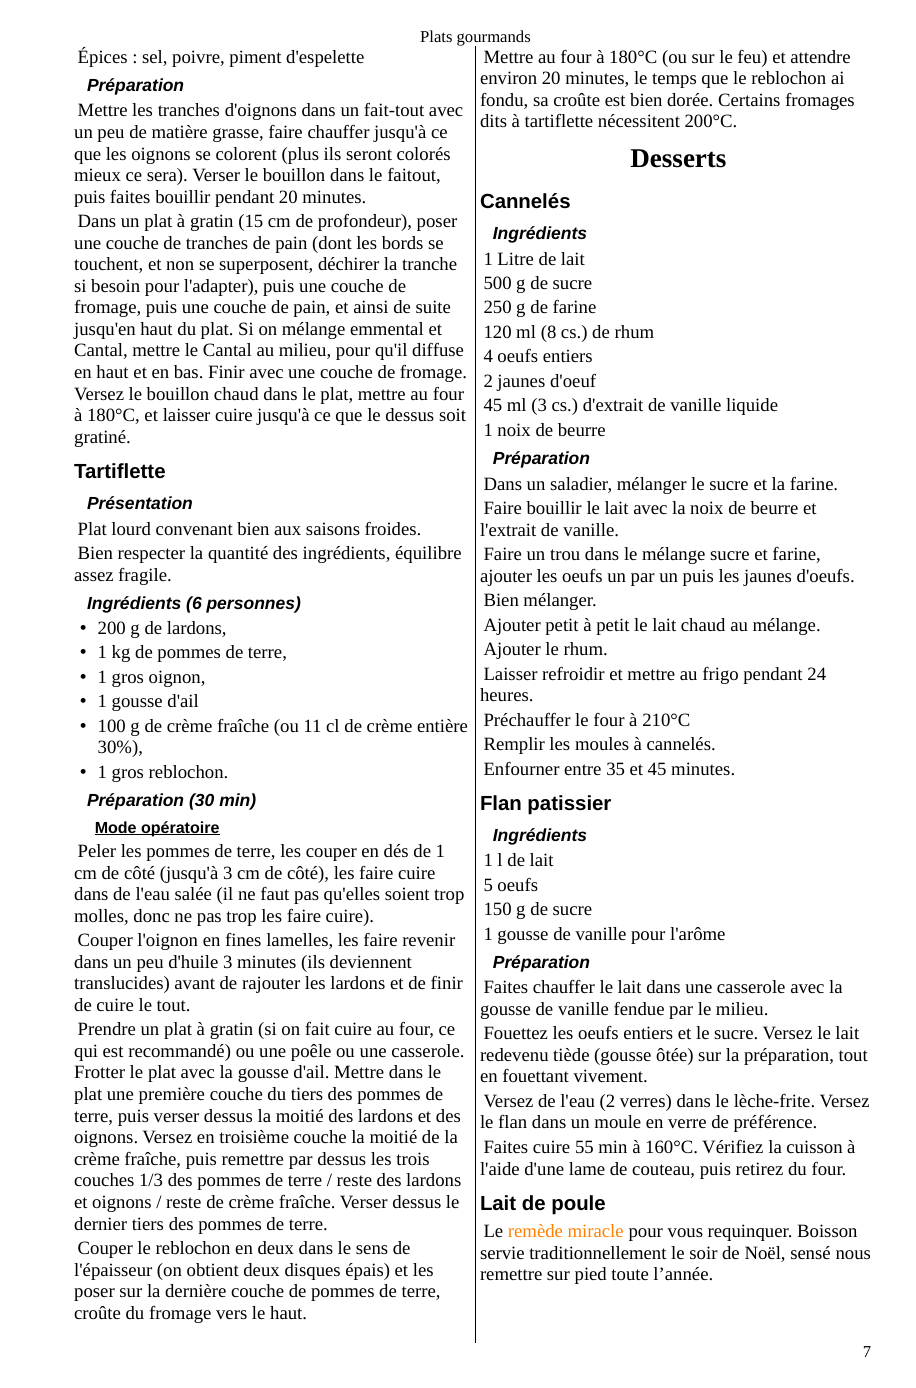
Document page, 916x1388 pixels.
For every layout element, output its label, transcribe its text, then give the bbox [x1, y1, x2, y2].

subtitle Ingrédients [493, 825, 877, 845]
text Remplir les moules à cannelés. [480, 733, 877, 754]
text 120 ml (8 cs.) de rhum [480, 321, 877, 342]
text 5 oeufs [480, 874, 877, 895]
list 100 g de crème fraîche (ou 11 cl de crème entière 30%), [80, 715, 471, 758]
subtitle Ingrédients [493, 223, 877, 243]
text Mettre les tranches d'oignons dans un fait-tout avec un peu de matière grasse, faire chauffer jusqu'à ce que les oignons se colorent (plus ils seront colorés mieux ce sera). Verser le bouillon dans le faitout, puis faites bouillir pendant 20 minutes. [74, 99, 471, 207]
text Fouettez les oeufs entiers et le sucre. Versez le lait redevenu tiède (gousse ôtée) sur la préparation, tout en fouettant vivement. [480, 1022, 877, 1087]
text Faire bouillir le lait avec la noix de beurre et l'extrait de vanille. [480, 497, 877, 540]
text Couper le reblochon en deux dans le sens de l'épaisseur (on obtient deux disques épais) et les poser sur la dernière couche de pommes de terre, croûte du fromage vers le haut. [74, 1237, 471, 1323]
text Prendre un plat à gratin (si on fait cuire au four, ce qui est recommandé) ou une poêle ou une casserole. Frotter le plat avec la gousse d'ail. Mettre dans le plat une première couche du tiers des pommes de terre, puis verser dessus la moitié des lardons et des oignons. Versez en troisième couche la moitié de la crème fraîche, puis remettre par dessus les trois couches 1/3 des pommes de terre / reste des lardons et oignons / reste de crème fraîche. Verser dessus le dernier tiers des pommes de terre. [74, 1018, 471, 1234]
subtitle Tartiflette [74, 459, 471, 482]
text 250 g de farine [480, 296, 877, 318]
list 1 gros oignon, [80, 666, 471, 687]
subtitle Préparation [493, 952, 877, 972]
list 1 gros reblochon. [80, 761, 471, 782]
text Bien mélanger. [480, 589, 877, 611]
text Ajouter petit à petit le lait chaud au mélange. [480, 613, 877, 635]
subtitle Préparation (30 min) [87, 790, 471, 810]
text Dans un plat à gratin (15 cm de profondeur), poser une couche de tranches de pain (dont les bords se touchent, et non se superposent, déchirer la tranche si besoin pour l'adapter), puis une couche de fromage, puis une couche de pain, et ainsi de suite jusqu'en haut du plat. Si on mélange emmental et Cantal, mettre le Cantal au milieu, pour qu'il diffuse en haut et en bas. Finir avec une couche de fromage. Versez le bouillon chaud dans le plat, mettre au four à 180°C, et laisser cuire jusqu'à ce que le dessus soit gratiné. [74, 210, 471, 447]
text Préchauffer le four à 210°C [480, 708, 877, 730]
text Bien respecter la quantité des ingrédients, équilibre assez fragile. [74, 542, 471, 585]
text 4 oeufs entiers [480, 345, 877, 367]
text 1 l de lait [480, 849, 877, 871]
text Faites chauffer le lait dans une casserole avec la gousse de vanille fendue par le milieu. [480, 976, 877, 1019]
text Plat lourd convenant bien aux saisons froides. [74, 517, 471, 539]
list 1 kg de pommes de terre, [80, 641, 471, 663]
subtitle Lait de poule [480, 1191, 877, 1214]
text 45 ml (3 cs.) d'extrait de vanille liquide [480, 394, 877, 416]
text 1 noix de beurre [480, 419, 877, 440]
text Peler les pommes de terre, les couper en dés de 1 cm de côté (jusqu'à 3 cm de côté), les faire cuire dans de l'eau salée (il ne faut pas qu'elles soient trop molles, donc ne pas trop les faire cuire). [74, 840, 471, 926]
text Laisser refroidir et mettre au frigo pendant 24 heures. [480, 662, 877, 706]
text 150 g de sucre [480, 898, 877, 920]
text Enfourner entre 35 et 45 minutes. [480, 757, 877, 779]
text Ajouter le rhum. [480, 638, 877, 659]
text Versez de l'eau (2 verres) dans le lèche-frite. Versez le flan dans un moule en verre de préférence. [480, 1090, 877, 1133]
text 500 g de sucre [480, 272, 877, 293]
text Faites cuire 55 min à 160°C. Vérifiez la cuisson à l'aide d'une lame de couteau, puis retirez du four. [480, 1136, 877, 1179]
subtitle Ingrédients (6 personnes) [87, 593, 471, 613]
list 200 g de lardons, [80, 617, 471, 638]
text Épices : sel, poivre, piment d'espelette [74, 46, 471, 67]
list 1 gousse d'ail [80, 690, 471, 712]
subtitle Préparation [87, 75, 471, 95]
subtitle Préparation [493, 448, 877, 468]
subtitle Desserts [480, 143, 877, 174]
text 1 Litre de lait [480, 247, 877, 269]
text 1 gousse de vanille pour l'arôme [480, 923, 877, 944]
subtitle Flan patissier [480, 791, 877, 814]
text Le remède miracle pour vous requinquer. Boisson servie traditionnellement le soir de Noël, sensé nous remettre sur pied toute l’année. [480, 1220, 877, 1285]
text Dans un saladier, mélanger le sucre et la farine. [480, 472, 877, 494]
subtitle Présentation [87, 493, 471, 513]
text Couper l'oignon en fines lamelles, les faire revenir dans un peu d'huile 3 minutes (ils deviennent translucides) avant de rajouter les lardons et de finir de cuire le tout. [74, 929, 471, 1015]
text 2 jaunes d'oeuf [480, 370, 877, 391]
text Mettre au four à 180°C (ou sur le feu) et attendre environ 20 minutes, le temps que le reblochon ai fondu, sa croûte est bien dorée. Certains fromages dits à tartiflette nécessitent 200°C. [480, 46, 877, 132]
subtitle Cannelés [480, 189, 877, 212]
subtitle Mode opératoire [94, 818, 471, 836]
text Faire un trou dans le mélange sucre et farine, ajouter les oeufs un par un puis les jaunes d'oeufs. [480, 543, 877, 586]
